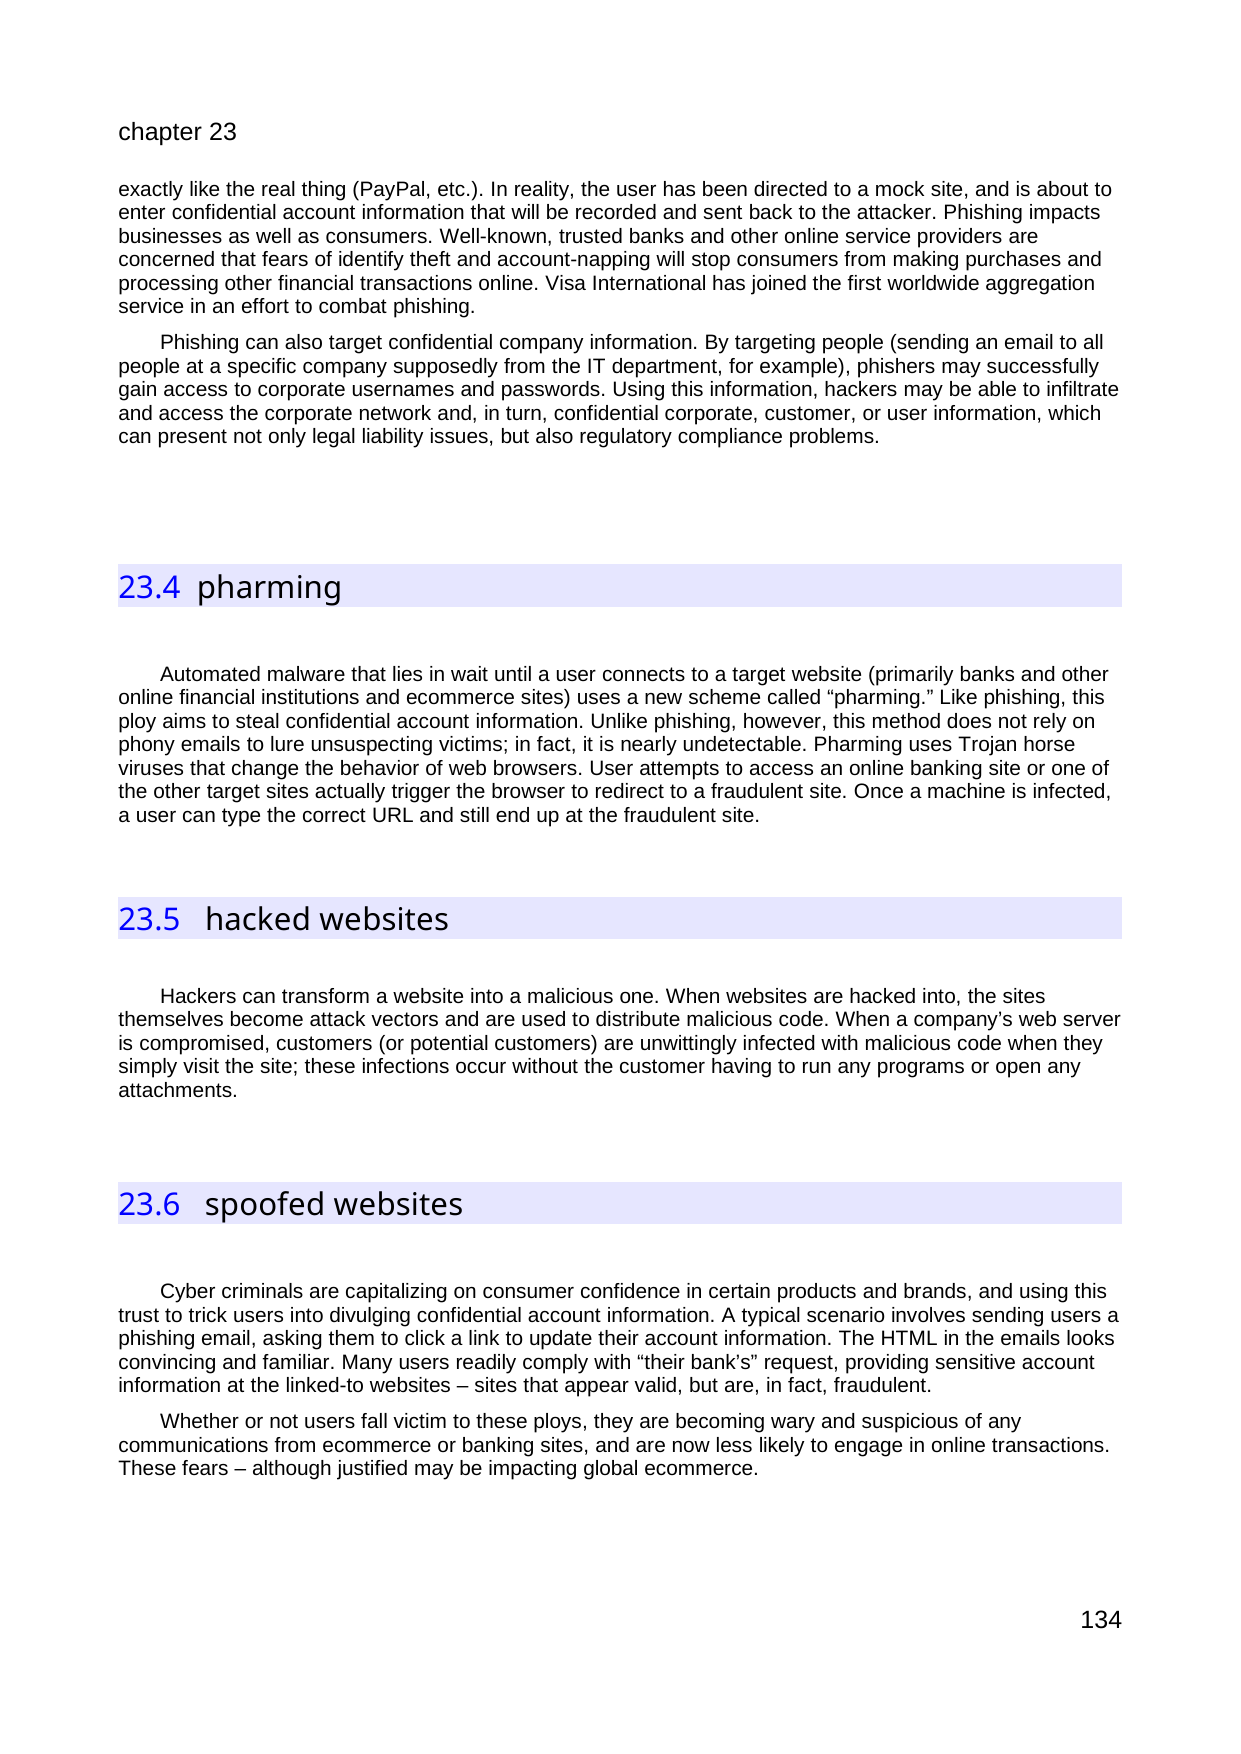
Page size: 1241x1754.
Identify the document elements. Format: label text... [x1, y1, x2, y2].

subtitle pharming [118, 564, 1122, 607]
text exactly like the real thing (PayPal, etc.). In reality, the user has been directed to a mock site, and is about to enter confidential account information that will be recorded and sent back to the attacker. Phishing impacts businesses as well as consumers. Well-known, trusted banks and other online service providers are concerned that fears of identify theft and account-napping will stop consumers from making purchases and processing other financial transactions online. Visa International has joined the first worldwide aggregation service in an effort to combat phishing. [118, 177, 1122, 318]
text Cyber criminals are capitalizing on consumer confidence in certain products and brands, and using this trust to trick users into divulging confidential account information. A typical scenario involves sending users a phishing email, asking them to click a link to update their account information. The HTML in the emails looks convincing and familiar. Many users readily comply with “their bank’s” request, providing sensitive account information at the linked-to websites – sites that appear valid, but are, in fact, fraudulent. [118, 1279, 1122, 1397]
text Whether or not users fall victim to these ploys, they are becoming wary and suspicious of any communications from ecommerce or banking sites, and are now less likely to engage in online transactions. These fears – although justified may be impacting global ecommerce. [118, 1410, 1122, 1480]
subtitle spoofed websites [118, 1182, 1122, 1224]
text Phishing can also target confidential company information. By targeting people (sending an email to all people at a specific company supposedly from the IT department, for example), phishers may successfully gain access to corporate usernames and passwords. Using this information, hackers may be able to infiltrate and access the corporate network and, in turn, confidential corporate, customer, or user information, which can present not only legal liability issues, but also regulatory compliance problems. [118, 331, 1122, 448]
text Hackers can transform a website into a malicious one. When websites are hacked into, the sites themselves become attack vectors and are used to distribute malicious code. When a company’s web server is compromised, customers (or potential customers) are unwittingly infected with malicious code when they simply visit the site; these infections occur without the customer having to run any programs or open any attachments. [118, 984, 1122, 1102]
text Automated malware that lies in wait until a user connects to a target website (primarily banks and other online financial institutions and ecommerce sites) uses a new scheme called “pharming.” Like phishing, this ploy aims to steal confidential account information. Unlike phishing, however, this method does not rely on phony emails to lure unsuspecting victims; in fact, it is nearly undetectable. Pharming uses Trojan horse viruses that change the behavior of web browsers. User attempts to access an online banking site or one of the other target sites actually trigger the browser to redirect to a fraudulent site. Once a machine is infected, a user can type the correct URL and still end up at the fraudulent site. [118, 662, 1122, 827]
subtitle hacked websites [118, 897, 1122, 939]
